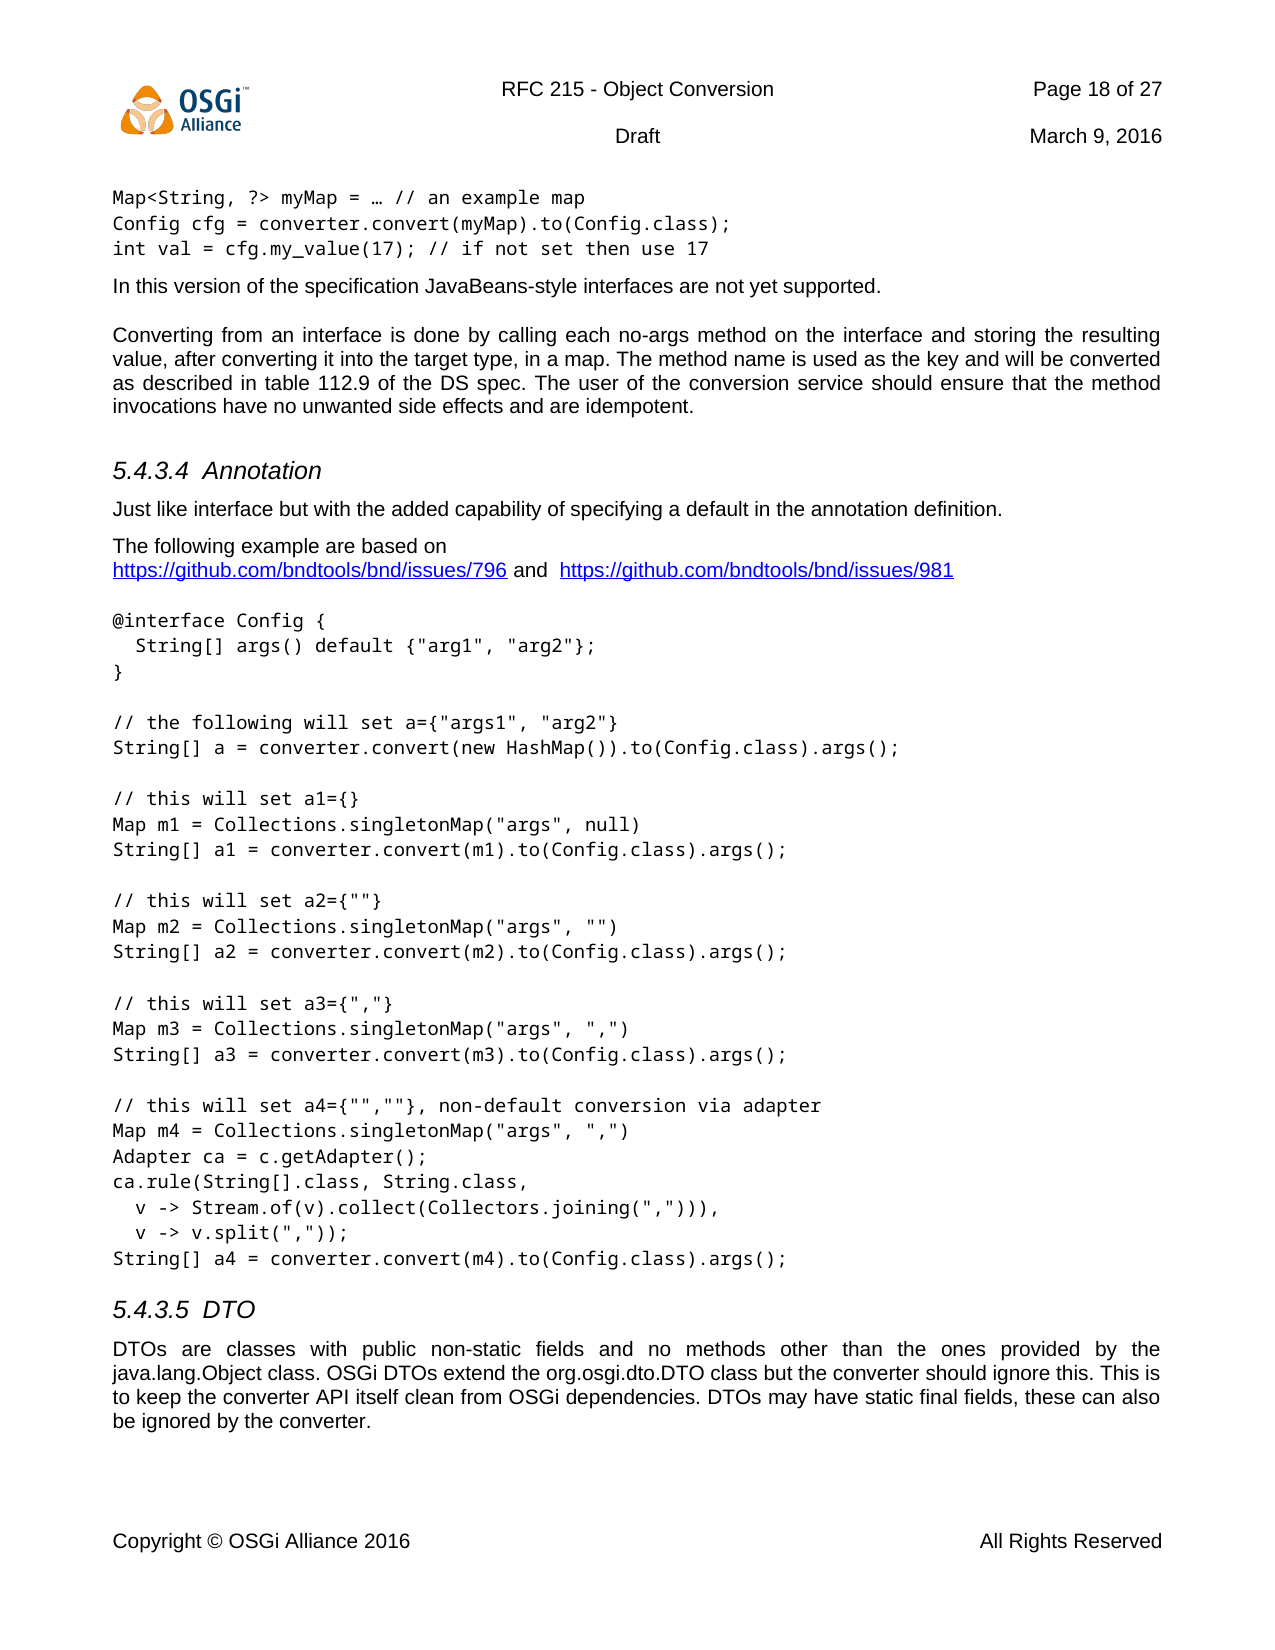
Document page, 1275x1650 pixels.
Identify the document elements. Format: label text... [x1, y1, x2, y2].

text // this will set a4={"",""}, non-default conversion via adapter [112, 1092, 1162, 1117]
text @interface Config { [112, 607, 1162, 632]
text String[] args() default {"arg1", "arg2"}; [112, 632, 1162, 658]
text Config cfg = converter.convert(myMap).to(Config.class); [112, 210, 1162, 236]
text Map m3 = Collections.singletonMap("args", ",") [112, 1015, 1162, 1041]
text } [112, 658, 1162, 683]
text v -> v.split(",")); [112, 1219, 1162, 1245]
text String[] a3 = converter.convert(m3).to(Config.class).args(); [112, 1041, 1162, 1066]
text DTOs are classes with public non-static fields and no methods other than the ones provided by the java.lang.Object class. OSGi DTOs extend the org.osgi.dto.DTO class but the converter should ignore this. This is to keep the converter API itself clean from OSGi dependencies. DTOs may have static final fields, these can also be ignored by the converter. [112, 1337, 1162, 1433]
text String[] a4 = converter.convert(m4).to(Config.class).args(); [112, 1245, 1162, 1271]
text https://github.com/bndtools/bnd/issues/796 and https://github.com/bndtools/bnd/issues/981 [112, 557, 1162, 581]
text // this will set a1={} [112, 786, 1162, 811]
text String[] a1 = converter.convert(m1).to(Config.class).args(); [112, 837, 1162, 862]
text // the following will set a={"args1", "arg2"} [112, 709, 1162, 734]
text The following example are based on [112, 533, 1162, 557]
text int val = cfg.my_value(17); // if not set then use 17 [112, 236, 1162, 261]
text // this will set a3={","} [112, 990, 1162, 1015]
text Converting from an interface is done by calling each no-args method on the interface and storing the resulting value, after converting it into the target type, in a map. The method name is used as the key and will be converted as described in table 112.9 of the DS spec. The user of the conversion service should ensure that the method invocations have no unwanted side effects and are idempotent. [112, 322, 1162, 418]
subtitle DTO [112, 1296, 1162, 1324]
text Map m4 = Collections.singletonMap("args", ",") [112, 1117, 1162, 1143]
text Map m1 = Collections.singletonMap("args", null) [112, 811, 1162, 837]
text // this will set a2={""} [112, 888, 1162, 913]
subtitle Annotation [112, 456, 1162, 484]
text Just like interface but with the added capability of specifying a default in the annotation definition. [112, 497, 1162, 521]
text Map<String, ?> myMap = … // an example map [112, 184, 1162, 210]
text Adapter ca = c.getAdapter(); [112, 1143, 1162, 1168]
picture [113, 78, 257, 142]
text String[] a2 = converter.convert(m2).to(Config.class).args(); [112, 939, 1162, 964]
text v -> Stream.of(v).collect(Collectors.joining(","))), [112, 1194, 1162, 1219]
text ca.rule(String[].class, String.class, [112, 1168, 1162, 1194]
text In this version of the specification JavaBeans-style interfaces are not yet supported. [112, 273, 1162, 297]
text String[] a = converter.convert(new HashMap()).to(Config.class).args(); [112, 734, 1162, 760]
text Map m2 = Collections.singletonMap("args", "") [112, 913, 1162, 939]
